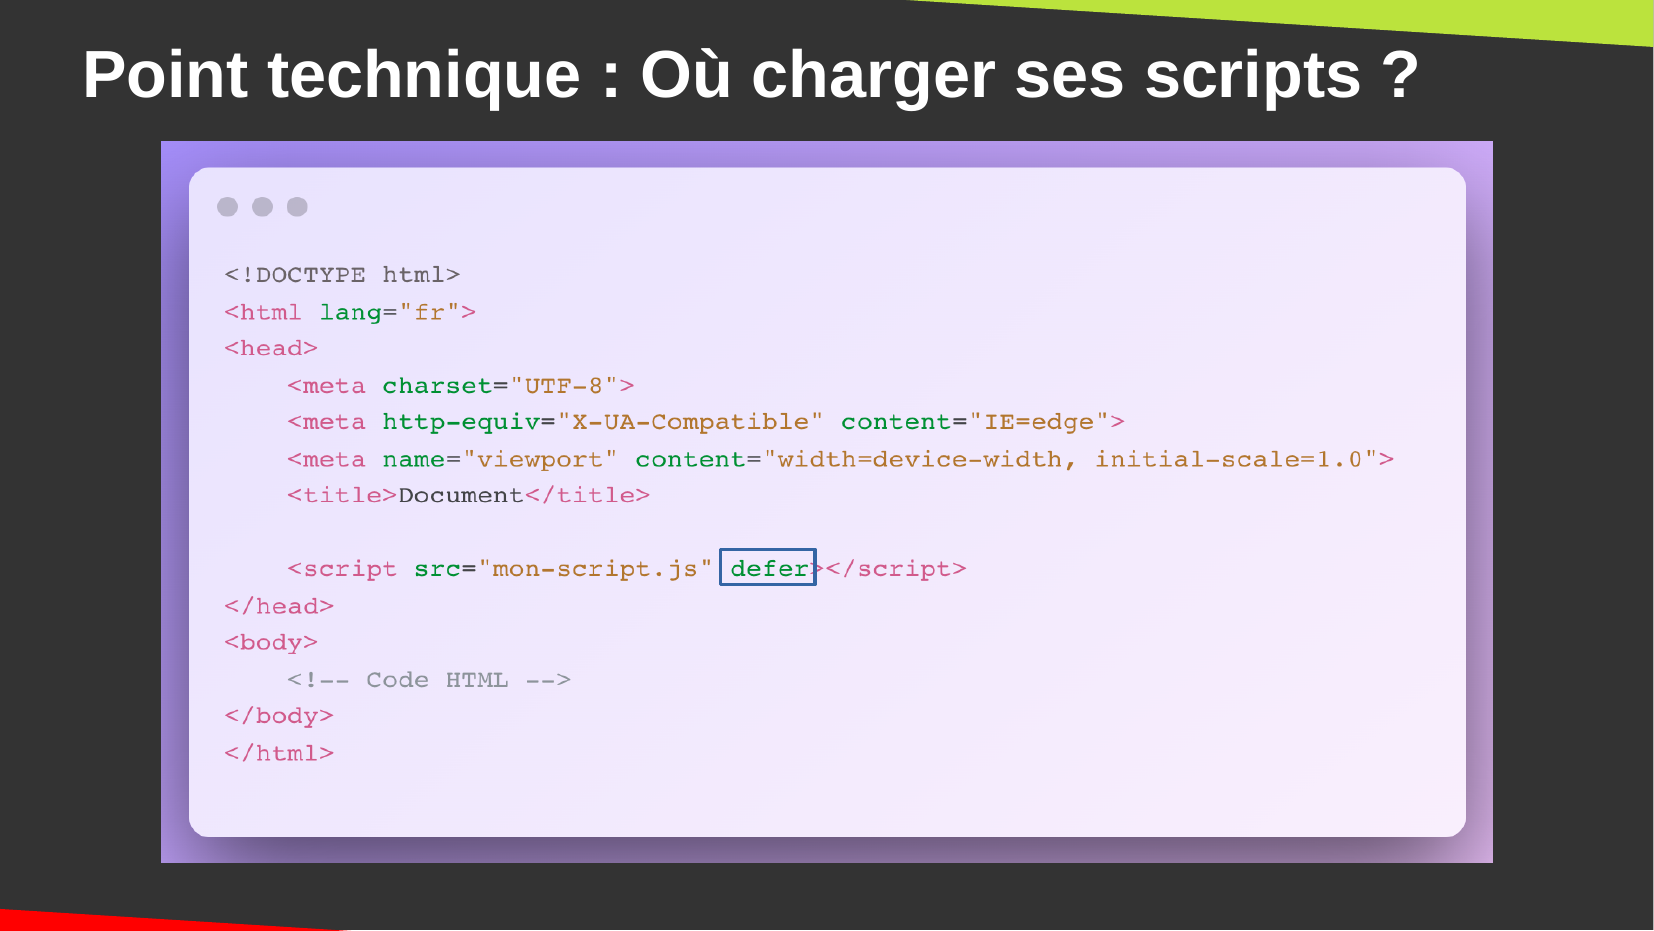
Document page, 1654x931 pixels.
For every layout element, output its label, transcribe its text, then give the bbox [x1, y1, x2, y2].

picture [161, 141, 1493, 863]
title Point technique : Où charger ses scripts ? [82, 37, 1571, 114]
text_box [0, 908, 352, 931]
text_box [906, 0, 1654, 47]
